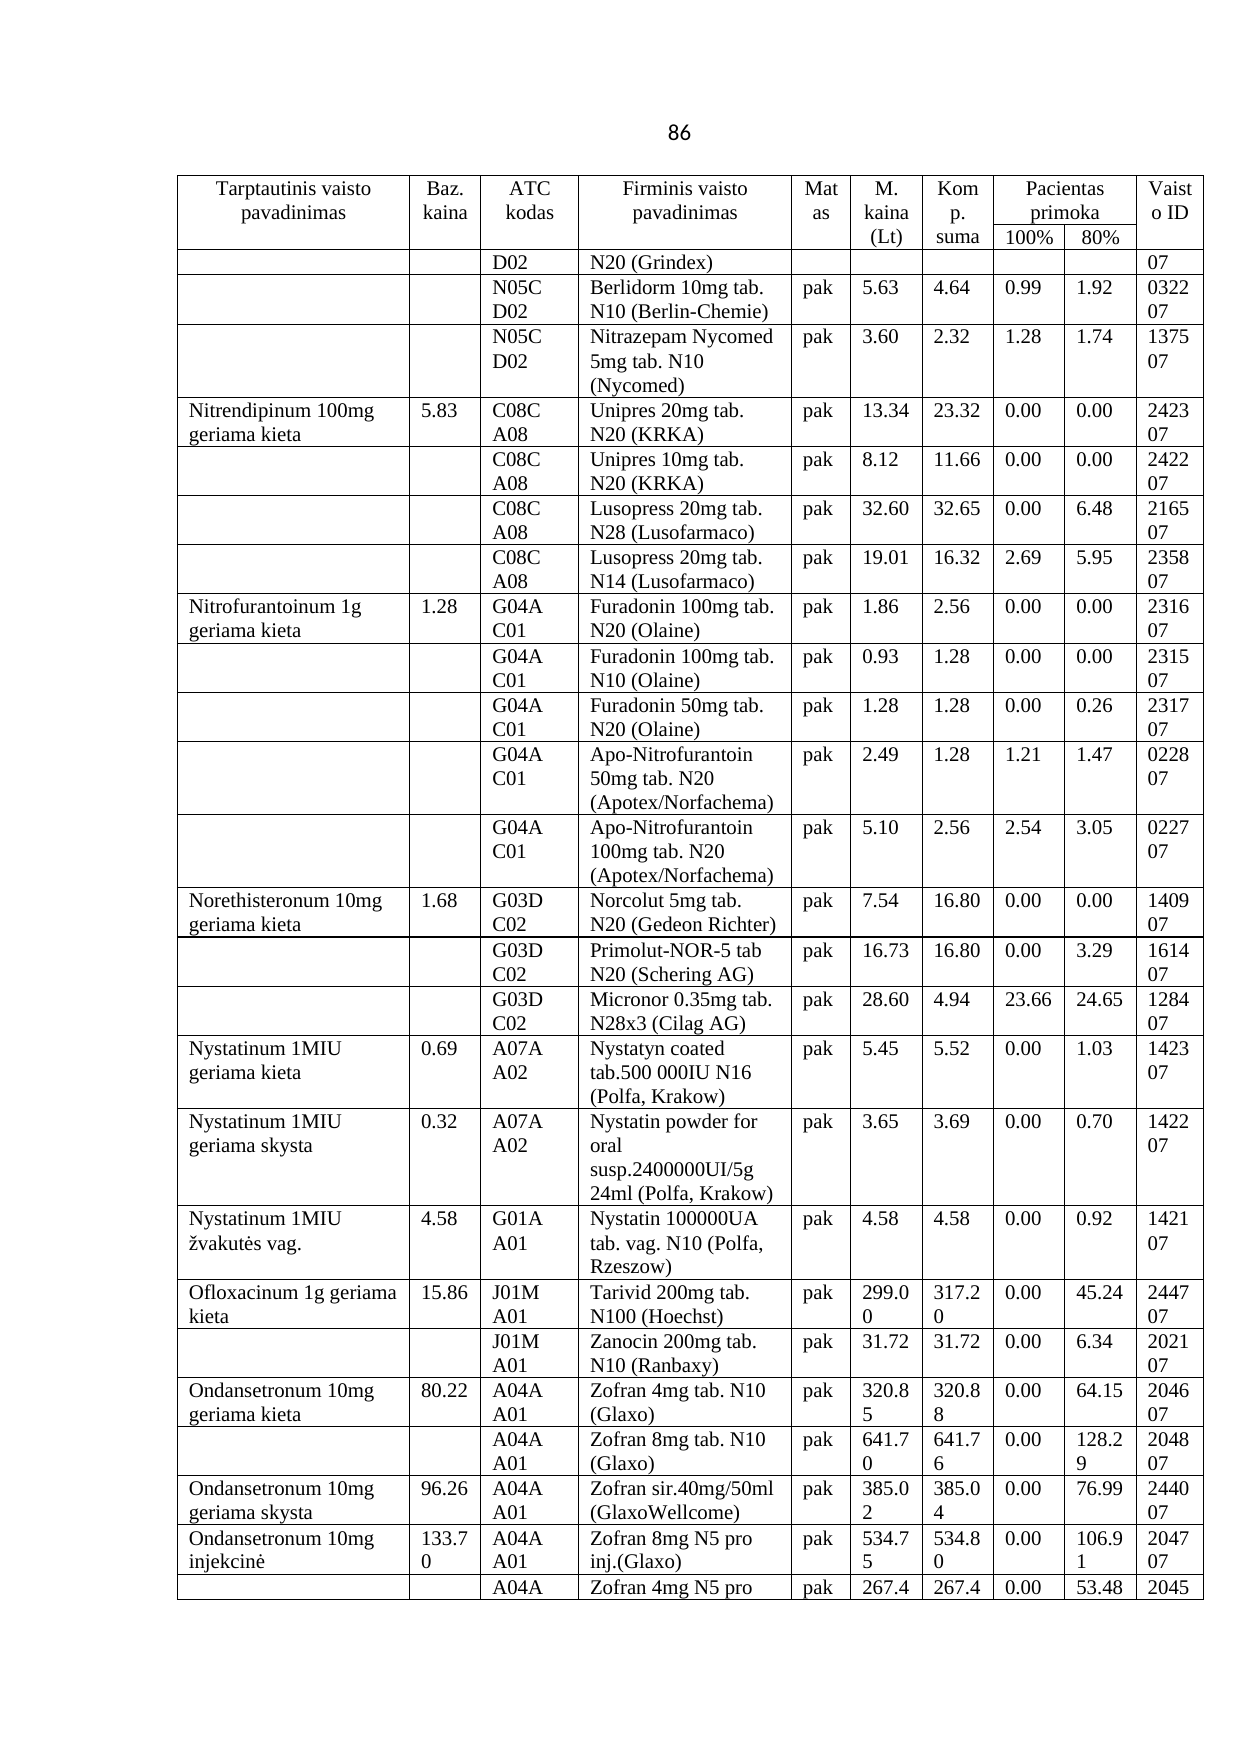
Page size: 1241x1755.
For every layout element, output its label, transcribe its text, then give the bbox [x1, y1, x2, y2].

table_cell [410, 693, 480, 741]
table_cell Nystatinum 1MIU geriama skysta [178, 1109, 409, 1205]
table_header Komp. suma (Lt) [923, 176, 993, 249]
table_cell C08C A08 [481, 398, 578, 446]
table_cell 2045 [1137, 1575, 1203, 1599]
table_cell 0.00 [994, 1378, 1064, 1426]
table_cell 3.60 [851, 325, 922, 397]
table_cell 4.64 [923, 275, 993, 323]
table_cell [178, 693, 409, 741]
table_cell Furadonin 100mg tab. N10 (Olaine) [579, 644, 791, 692]
table_cell 0.00 [994, 1206, 1064, 1278]
table_cell 032207 [1137, 275, 1203, 323]
table_cell D02 [481, 250, 578, 274]
table_cell 299.00 [851, 1280, 922, 1328]
table_cell 0.70 [1065, 1109, 1136, 1205]
table_cell 242307 [1137, 398, 1203, 446]
table_header Baz. kaina [410, 176, 480, 249]
table_cell 231707 [1137, 693, 1203, 741]
table_cell 1.28 [923, 644, 993, 692]
table_cell [410, 496, 480, 544]
table_cell 137507 [1137, 325, 1203, 397]
table_cell G04A C01 [481, 815, 578, 887]
table_header Matas [792, 176, 850, 249]
table_cell Nystatin powder for oral susp.2400000UI/5g 24ml (Polfa, Krakow) [579, 1109, 791, 1205]
table_cell 1.28 [410, 594, 480, 642]
table_cell 1.28 [994, 325, 1064, 397]
table_cell 24.65 [1065, 987, 1136, 1035]
table_cell [410, 987, 480, 1035]
table_cell [410, 938, 480, 986]
table_cell A07A A02 [481, 1036, 578, 1108]
table_cell pak [792, 447, 850, 495]
table_cell 6.48 [1065, 496, 1136, 544]
table_cell 5.52 [923, 1036, 993, 1108]
table_cell N05C D02 [481, 275, 578, 323]
table_cell 96.26 [410, 1476, 480, 1524]
table_cell [178, 496, 409, 544]
table_cell 7.54 [851, 888, 922, 936]
table_cell Zofran 4mg tab. N10 (Glaxo) [579, 1378, 791, 1426]
table_cell 31.72 [923, 1329, 993, 1377]
table_cell 0.00 [994, 398, 1064, 446]
table_cell [410, 545, 480, 593]
table_cell 23.32 [923, 398, 993, 446]
table_cell 641.76 [923, 1427, 993, 1475]
table_cell pak [792, 545, 850, 593]
table_cell 28.60 [851, 987, 922, 1035]
table_cell 5.45 [851, 1036, 922, 1108]
table_cell 140907 [1137, 888, 1203, 936]
table_cell 242207 [1137, 447, 1203, 495]
table_cell 4.58 [851, 1206, 922, 1278]
table_cell 11.66 [923, 447, 993, 495]
table_cell 0.00 [1065, 594, 1136, 642]
table_cell A04A A01 [481, 1525, 578, 1573]
table_cell [178, 1575, 409, 1599]
table_cell 641.70 [851, 1427, 922, 1475]
table_cell 45.24 [1065, 1280, 1136, 1328]
table_cell 0.32 [410, 1109, 480, 1205]
table_cell 16.80 [923, 938, 993, 986]
table_cell C08C A08 [481, 545, 578, 593]
table_cell 16.80 [923, 888, 993, 936]
table_cell 0.00 [994, 644, 1064, 692]
table_cell [851, 250, 922, 274]
table_header ATC kodas [481, 176, 578, 249]
table_cell Nitrazepam Nycomed 5mg tab. N10 (Nycomed) [579, 325, 791, 397]
table_cell A04A A01 [481, 1476, 578, 1524]
table_cell Berlidorm 10mg tab. N10 (Berlin-Chemie) [579, 275, 791, 323]
table_cell 1.03 [1065, 1036, 1136, 1108]
table_cell G04A C01 [481, 644, 578, 692]
table_cell 0.00 [994, 447, 1064, 495]
table_cell pak [792, 1378, 850, 1426]
table_header M. kaina (Lt) [851, 176, 922, 249]
table_cell Zofran sir.40mg/50ml (GlaxoWellcome) [579, 1476, 791, 1524]
table_header Pacientas primoka [994, 176, 1136, 224]
table_cell 53.48 [1065, 1575, 1136, 1599]
table_cell 385.02 [851, 1476, 922, 1524]
table_cell [178, 275, 409, 323]
table_cell J01M A01 [481, 1280, 578, 1328]
table_cell 244707 [1137, 1280, 1203, 1328]
table_cell 0.00 [994, 1427, 1064, 1475]
table_cell Nystatinum 1MIU geriama kieta [178, 1036, 409, 1108]
table_cell 2.54 [994, 815, 1064, 887]
table_cell C08C A08 [481, 447, 578, 495]
table_cell pak [792, 987, 850, 1035]
table_cell Apo-Nitrofurantoin 100mg tab. N20 (Apotex/Norfachema) [579, 815, 791, 887]
table_cell Zofran 4mg N5 pro [579, 1575, 791, 1599]
table_cell Ofloxacinum 1g geriama kieta [178, 1280, 409, 1328]
table_cell 534.80 [923, 1525, 993, 1573]
table_cell pak [792, 1525, 850, 1573]
table_cell 142207 [1137, 1109, 1203, 1205]
table_cell 0.00 [994, 594, 1064, 642]
table_cell 320.85 [851, 1378, 922, 1426]
table_cell [178, 987, 409, 1035]
table_cell 317.20 [923, 1280, 993, 1328]
table_cell 0.00 [1065, 644, 1136, 692]
table_cell 07 [1137, 250, 1203, 274]
table_cell pak [792, 1329, 850, 1377]
table_cell 2.32 [923, 325, 993, 397]
table_cell 1.47 [1065, 742, 1136, 814]
table_header Firminis vaisto pavadinimas [579, 176, 791, 249]
table_cell pak [792, 742, 850, 814]
table_cell Furadonin 100mg tab. N20 (Olaine) [579, 594, 791, 642]
table_cell J01M A01 [481, 1329, 578, 1377]
table_cell [178, 447, 409, 495]
table_cell 1.21 [994, 742, 1064, 814]
table_cell 0.00 [1065, 888, 1136, 936]
table_cell 0.00 [994, 1575, 1064, 1599]
table_cell 022707 [1137, 815, 1203, 887]
table_cell [178, 815, 409, 887]
table_cell 16.73 [851, 938, 922, 986]
table_cell [178, 250, 409, 274]
table_cell N05C D02 [481, 325, 578, 397]
table_cell [410, 325, 480, 397]
table_cell G04A C01 [481, 594, 578, 642]
table_cell 204707 [1137, 1525, 1203, 1573]
table_cell 1.68 [410, 888, 480, 936]
table_cell 1.86 [851, 594, 922, 642]
table_cell pak [792, 1575, 850, 1599]
table_cell C08C A08 [481, 496, 578, 544]
table_cell 385.04 [923, 1476, 993, 1524]
table_cell Lusopress 20mg tab. N28 (Lusofarmaco) [579, 496, 791, 544]
table_cell G03D C02 [481, 888, 578, 936]
table_cell [1065, 250, 1136, 274]
table_cell Zofran 8mg tab. N10 (Glaxo) [579, 1427, 791, 1475]
table_cell 19.01 [851, 545, 922, 593]
table_cell [410, 447, 480, 495]
table_cell 1.28 [851, 693, 922, 741]
table_cell 142107 [1137, 1206, 1203, 1278]
table_cell [410, 1575, 480, 1599]
table_cell 244007 [1137, 1476, 1203, 1524]
table_header Vaisto ID [1137, 176, 1203, 249]
table_cell 5.83 [410, 398, 480, 446]
table_cell [792, 250, 850, 274]
table_cell Furadonin 50mg tab. N20 (Olaine) [579, 693, 791, 741]
table_cell 0.00 [994, 1329, 1064, 1377]
table_cell Norethisteronum 10mg geriama kieta [178, 888, 409, 936]
table_cell 161407 [1137, 938, 1203, 986]
table_cell 3.05 [1065, 815, 1136, 887]
table_cell 0.26 [1065, 693, 1136, 741]
table_cell 8.12 [851, 447, 922, 495]
table_cell 0.00 [994, 888, 1064, 936]
table_cell 0.99 [994, 275, 1064, 323]
table_cell 2.56 [923, 815, 993, 887]
table_cell 0.69 [410, 1036, 480, 1108]
table_cell 5.95 [1065, 545, 1136, 593]
table_cell [178, 742, 409, 814]
table_cell [410, 742, 480, 814]
table_cell 100% [994, 225, 1064, 249]
table_cell pak [792, 815, 850, 887]
table_cell pak [792, 325, 850, 397]
table_cell 4.58 [923, 1206, 993, 1278]
table_cell pak [792, 1036, 850, 1108]
table_cell A04A A01 [481, 1378, 578, 1426]
table_cell 267.40 [923, 1575, 993, 1599]
table_cell Nitrofurantoinum 1g geriama kieta [178, 594, 409, 642]
table_cell Zofran 8mg N5 pro inj.(Glaxo) [579, 1525, 791, 1573]
table_cell [410, 1427, 480, 1475]
table_cell Unipres 20mg tab. N20 (KRKA) [579, 398, 791, 446]
table_cell 3.29 [1065, 938, 1136, 986]
table_cell 15.86 [410, 1280, 480, 1328]
table_cell Primolut-NOR-5 tab N20 (Schering AG) [579, 938, 791, 986]
table_cell pak [792, 1206, 850, 1278]
table_cell 231507 [1137, 644, 1203, 692]
table_cell 4.94 [923, 987, 993, 1035]
table_cell [178, 545, 409, 593]
table_cell 76.99 [1065, 1476, 1136, 1524]
table_cell 1.92 [1065, 275, 1136, 323]
table_cell 320.88 [923, 1378, 993, 1426]
table_cell 13.34 [851, 398, 922, 446]
table_cell 0.00 [994, 496, 1064, 544]
table_cell 1.74 [1065, 325, 1136, 397]
table_cell pak [792, 888, 850, 936]
table_cell 204807 [1137, 1427, 1203, 1475]
table_cell [178, 1427, 409, 1475]
table_cell Ondansetronum 10mg geriama kieta [178, 1378, 409, 1426]
table_cell 0.00 [1065, 398, 1136, 446]
table_cell [178, 644, 409, 692]
table_cell G04A C01 [481, 693, 578, 741]
table_cell 0.92 [1065, 1206, 1136, 1278]
table_cell pak [792, 398, 850, 446]
table_cell 2.56 [923, 594, 993, 642]
table_cell 0.00 [994, 1476, 1064, 1524]
table_cell 128.29 [1065, 1427, 1136, 1475]
table_cell Nitrendipinum 100mg geriama kieta [178, 398, 409, 446]
table_cell [410, 275, 480, 323]
table_cell 128407 [1137, 987, 1203, 1035]
table_cell 3.65 [851, 1109, 922, 1205]
table_cell A04A [481, 1575, 578, 1599]
table_cell [994, 250, 1064, 274]
table_cell N20 (Grindex) [579, 250, 791, 274]
table_cell 267.4 [851, 1575, 922, 1599]
table_cell pak [792, 1280, 850, 1328]
table_cell 80% [1065, 225, 1136, 249]
table_cell [178, 1329, 409, 1377]
table_cell pak [792, 1109, 850, 1205]
table_cell 204607 [1137, 1378, 1203, 1426]
table_cell Lusopress 20mg tab. N14 (Lusofarmaco) [579, 545, 791, 593]
table_cell 1.28 [923, 693, 993, 741]
table_cell Apo-Nitrofurantoin 50mg tab. N20 (Apotex/Norfachema) [579, 742, 791, 814]
table_cell 534.75 [851, 1525, 922, 1573]
table_cell G03D C02 [481, 938, 578, 986]
table_cell Nystatyn coated tab.500 000IU N16 (Polfa, Krakow) [579, 1036, 791, 1108]
table_cell 133.70 [410, 1525, 480, 1573]
table_cell [178, 325, 409, 397]
table_cell [410, 250, 480, 274]
table_cell 2.69 [994, 545, 1064, 593]
table_cell Norcolut 5mg tab. N20 (Gedeon Richter) [579, 888, 791, 936]
table_cell 0.00 [994, 938, 1064, 986]
table_cell pak [792, 1476, 850, 1524]
table_cell 022807 [1137, 742, 1203, 814]
table_cell 16.32 [923, 545, 993, 593]
table_cell Micronor 0.35mg tab. N28x3 (Cilag AG) [579, 987, 791, 1035]
table_cell 4.64 [923, 250, 993, 274]
table_cell pak [792, 938, 850, 986]
table_cell G01A A01 [481, 1206, 578, 1278]
table_cell pak [792, 594, 850, 642]
table_cell 64.15 [1065, 1378, 1136, 1426]
table_cell pak [792, 496, 850, 544]
table_cell [410, 815, 480, 887]
table_cell 235807 [1137, 545, 1203, 593]
table_cell Unipres 10mg tab. N20 (KRKA) [579, 447, 791, 495]
table_cell 5.10 [851, 815, 922, 887]
table_cell 80.22 [410, 1378, 480, 1426]
table_cell 0.00 [994, 1525, 1064, 1573]
table_cell 0.00 [994, 1109, 1064, 1205]
table_cell G04A C01 [481, 742, 578, 814]
table_cell Nystatin 100000UA tab. vag. N10 (Polfa, Rzeszow) [579, 1206, 791, 1278]
table_cell [410, 644, 480, 692]
table_cell 32.65 [923, 496, 993, 544]
table_cell 106.91 [1065, 1525, 1136, 1573]
table_cell 142307 [1137, 1036, 1203, 1108]
table_cell 6.34 [1065, 1329, 1136, 1377]
table_header Tarptautinis vaisto pavadinimas [178, 176, 409, 249]
table_cell pak [792, 1427, 850, 1475]
table_cell 216507 [1137, 496, 1203, 544]
table_cell 231607 [1137, 594, 1203, 642]
table_cell Nystatinum 1MIU žvakutės vag. [178, 1206, 409, 1278]
table_cell 0.00 [994, 693, 1064, 741]
table_cell A07A A02 [481, 1109, 578, 1205]
table_cell pak [792, 275, 850, 323]
table_cell 32.60 [851, 496, 922, 544]
table_cell 31.72 [851, 1329, 922, 1377]
table_cell A04A A01 [481, 1427, 578, 1475]
table_cell 23.66 [994, 987, 1064, 1035]
table_cell pak [792, 693, 850, 741]
table_cell 0.00 [994, 1036, 1064, 1108]
table_cell 1.28 [923, 742, 993, 814]
table_cell 2.49 [851, 742, 922, 814]
table_cell 0.00 [1065, 447, 1136, 495]
table_cell 202107 [1137, 1329, 1203, 1377]
table_cell 4.58 [410, 1206, 480, 1278]
table_cell [178, 938, 409, 986]
table_cell Tarivid 200mg tab. N100 (Hoechst) [579, 1280, 791, 1328]
table_cell 0.93 [851, 644, 922, 692]
table_cell 0.00 [994, 1280, 1064, 1328]
table_cell [410, 1329, 480, 1377]
table_cell 3.69 [923, 1109, 993, 1205]
table_cell 5.63 [851, 275, 922, 323]
table_cell G03D C02 [481, 987, 578, 1035]
table_cell pak [792, 644, 850, 692]
table_cell Ondansetronum 10mg geriama skysta [178, 1476, 409, 1524]
table_cell Zanocin 200mg tab. N10 (Ranbaxy) [579, 1329, 791, 1377]
table_cell Ondansetronum 10mg injekcinė [178, 1525, 409, 1573]
